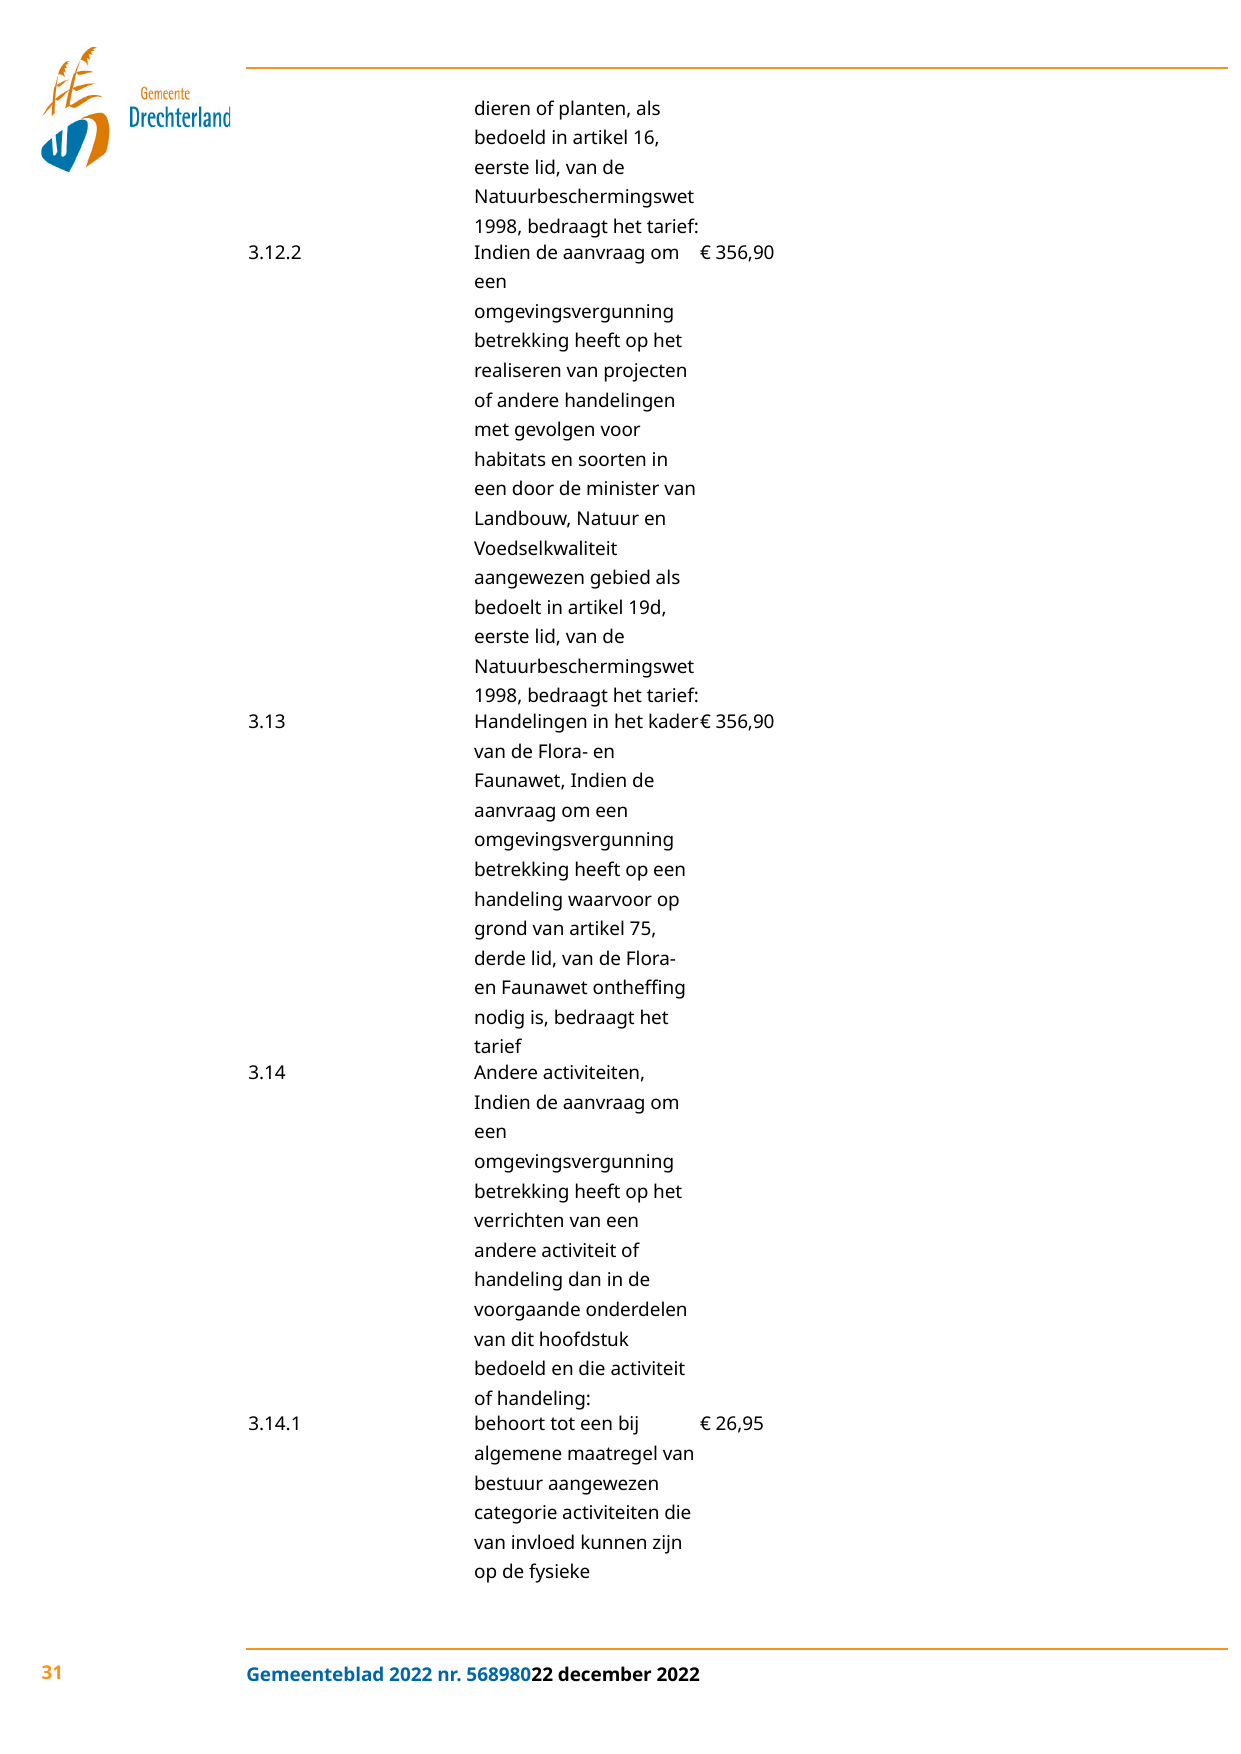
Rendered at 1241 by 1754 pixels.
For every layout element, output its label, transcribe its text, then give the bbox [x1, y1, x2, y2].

picture [41, 158, 64, 172]
table_cell [700, 1060, 926, 1411]
table_cell Andere activiteiten, Indien de aanvraag om een omgevingsvergunning betrekking heeft op het verrichten van een andere activiteit of handeling dan in de voorgaande onderdelen van dit hoofdstuk bedoeld en die activiteit of handeling: [474, 1060, 700, 1411]
table_cell € 26,95 [700, 1411, 926, 1584]
table_cell Indien de aanvraag om een omgevingsvergunning betrekking heeft op het realiseren van projecten of andere handelingen met gevolgen voor habitats en soorten in een door de minister van Landbouw, Natuur en Voedselkwaliteit aangewezen gebied als bedoelt in artikel 19d, eerste lid, van de Natuurbeschermingswet 1998, bedraagt het tarief: [474, 239, 700, 708]
table_cell 3.14.1 [248, 1411, 474, 1584]
table_cell Handelingen in het kader van de Flora- en Faunawet, Indien de aanvraag om een omgevingsvergunning betrekking heeft op een handeling waarvoor op grond van artikel 75, derde lid, van de Flora- en Faunawet ontheffing nodig is, bedraagt het tarief [474, 708, 700, 1059]
table_cell [926, 708, 1152, 1059]
table_cell 3.12.2 [248, 239, 474, 708]
table_cell 3.13 [248, 708, 474, 1059]
table_cell [248, 95, 474, 239]
table_cell € 356,90 [700, 708, 926, 1059]
table_cell [926, 95, 1152, 239]
picture [41, 47, 231, 172]
table_cell behoort tot een bij algemene maatregel van bestuur aangewezen categorie activiteiten die van invloed kunnen zijn op de fysieke [474, 1411, 700, 1584]
table_cell [700, 95, 926, 239]
picture [226, 115, 231, 124]
table_cell 3.14 [248, 1060, 474, 1411]
table_cell dieren of planten, als bedoeld in artikel 16, eerste lid, van de Natuurbeschermingswet 1998, bedraagt het tarief: [474, 95, 700, 239]
table_cell [926, 1411, 1152, 1584]
table_cell € 356,90 [700, 239, 926, 708]
table_cell [926, 1060, 1152, 1411]
table_cell [926, 239, 1152, 708]
